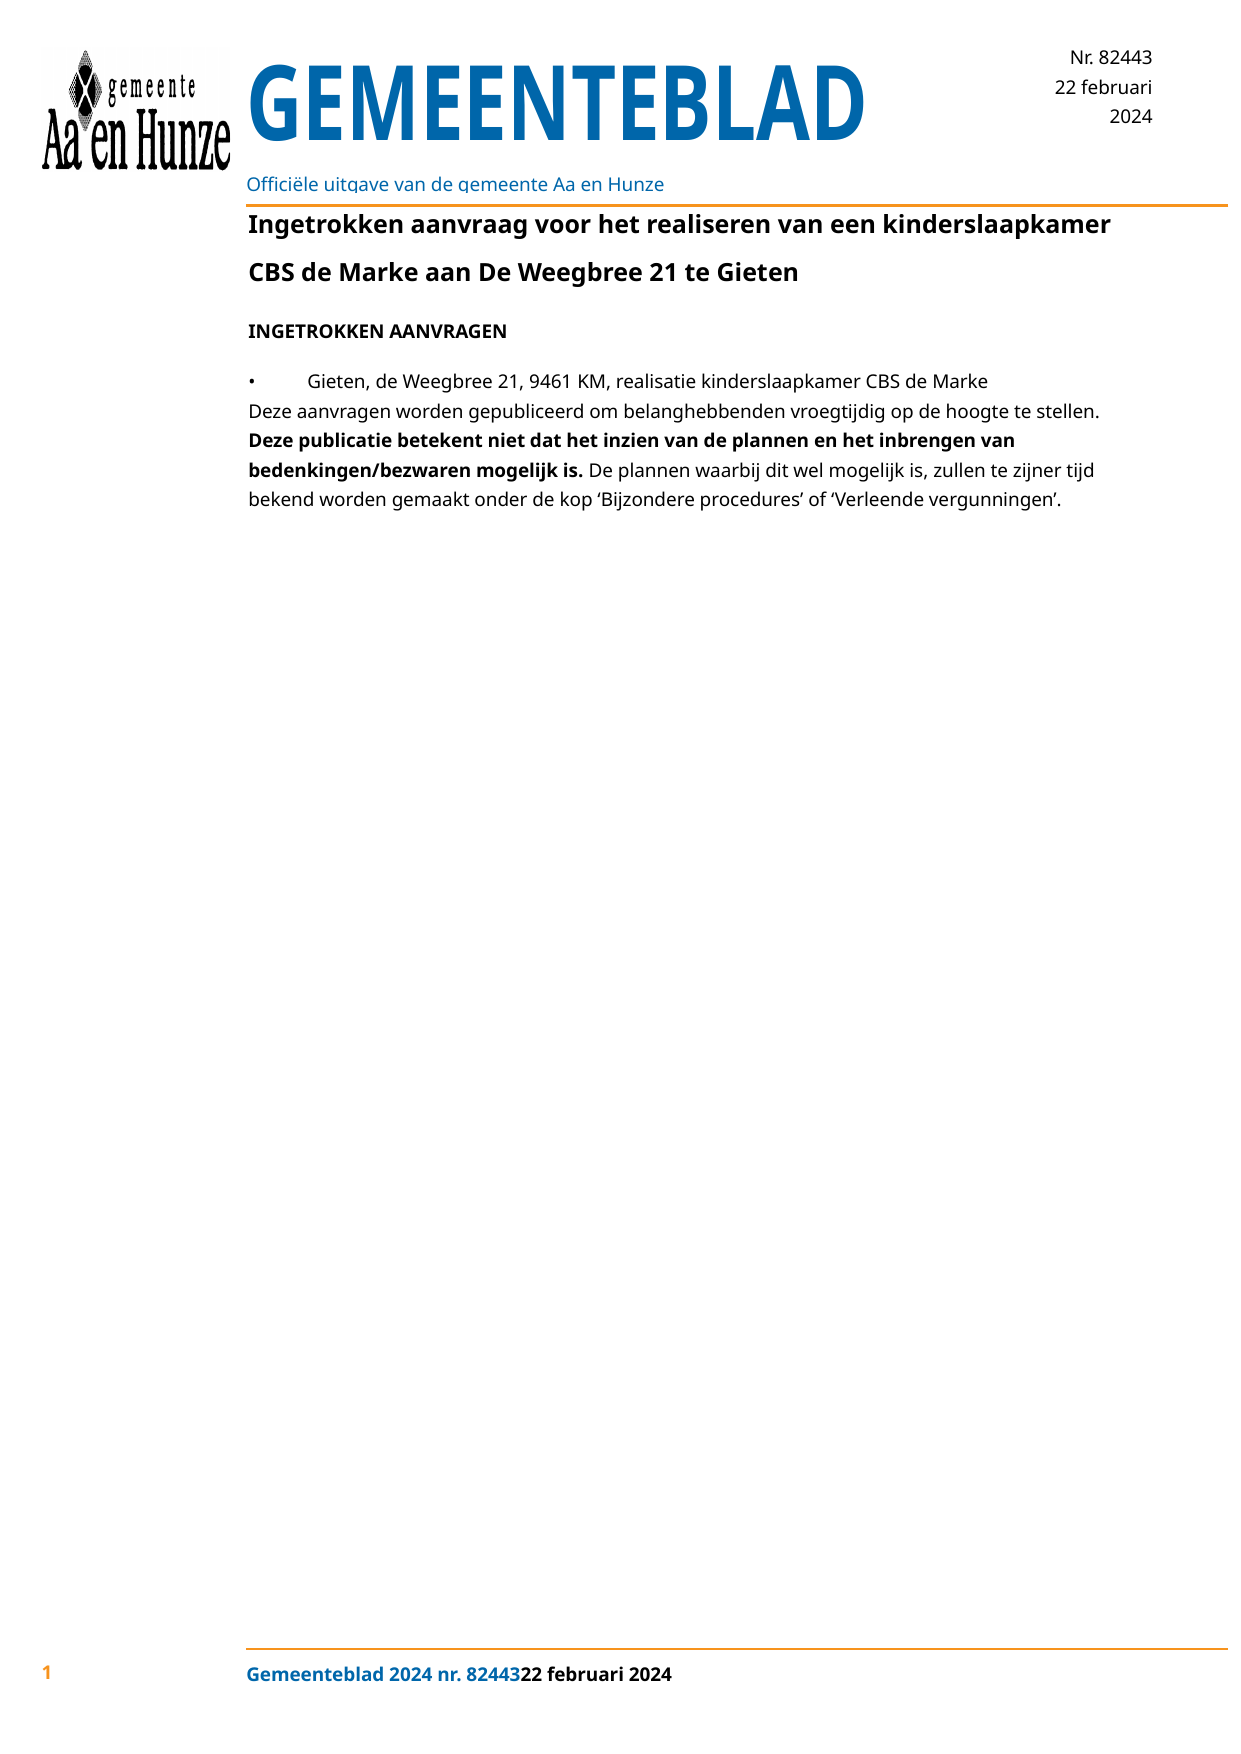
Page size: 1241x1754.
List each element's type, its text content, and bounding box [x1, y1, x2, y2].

text Deze aanvragen worden gepubliceerd om belanghebbenden vroegtijdig op de hoogte te stellen. Deze publicatie betekent niet dat het inzien van de plannen en het inbrengen van bedenkingen/bezwaren mogelijk is. De plannen waarbij dit wel mogelijk is, zullen te zijner tijd bekend worden gemaakt onder de kop ‘Bijzondere procedures’ of ‘Verleende vergunningen’. [248, 398, 1152, 512]
picture [41, 47, 231, 172]
text Ingetrokken aanvraag voor het realiseren van een kinderslaapkamer CBS de Marke aan De Weegbree 21 te Gieten [248, 207, 1152, 288]
text INGETROKKEN AANVRAGEN [248, 318, 1152, 344]
list Gieten, de Weegbree 21, 9461 KM, realisatie kinderslaapkamer CBS de Marke [248, 368, 1152, 394]
